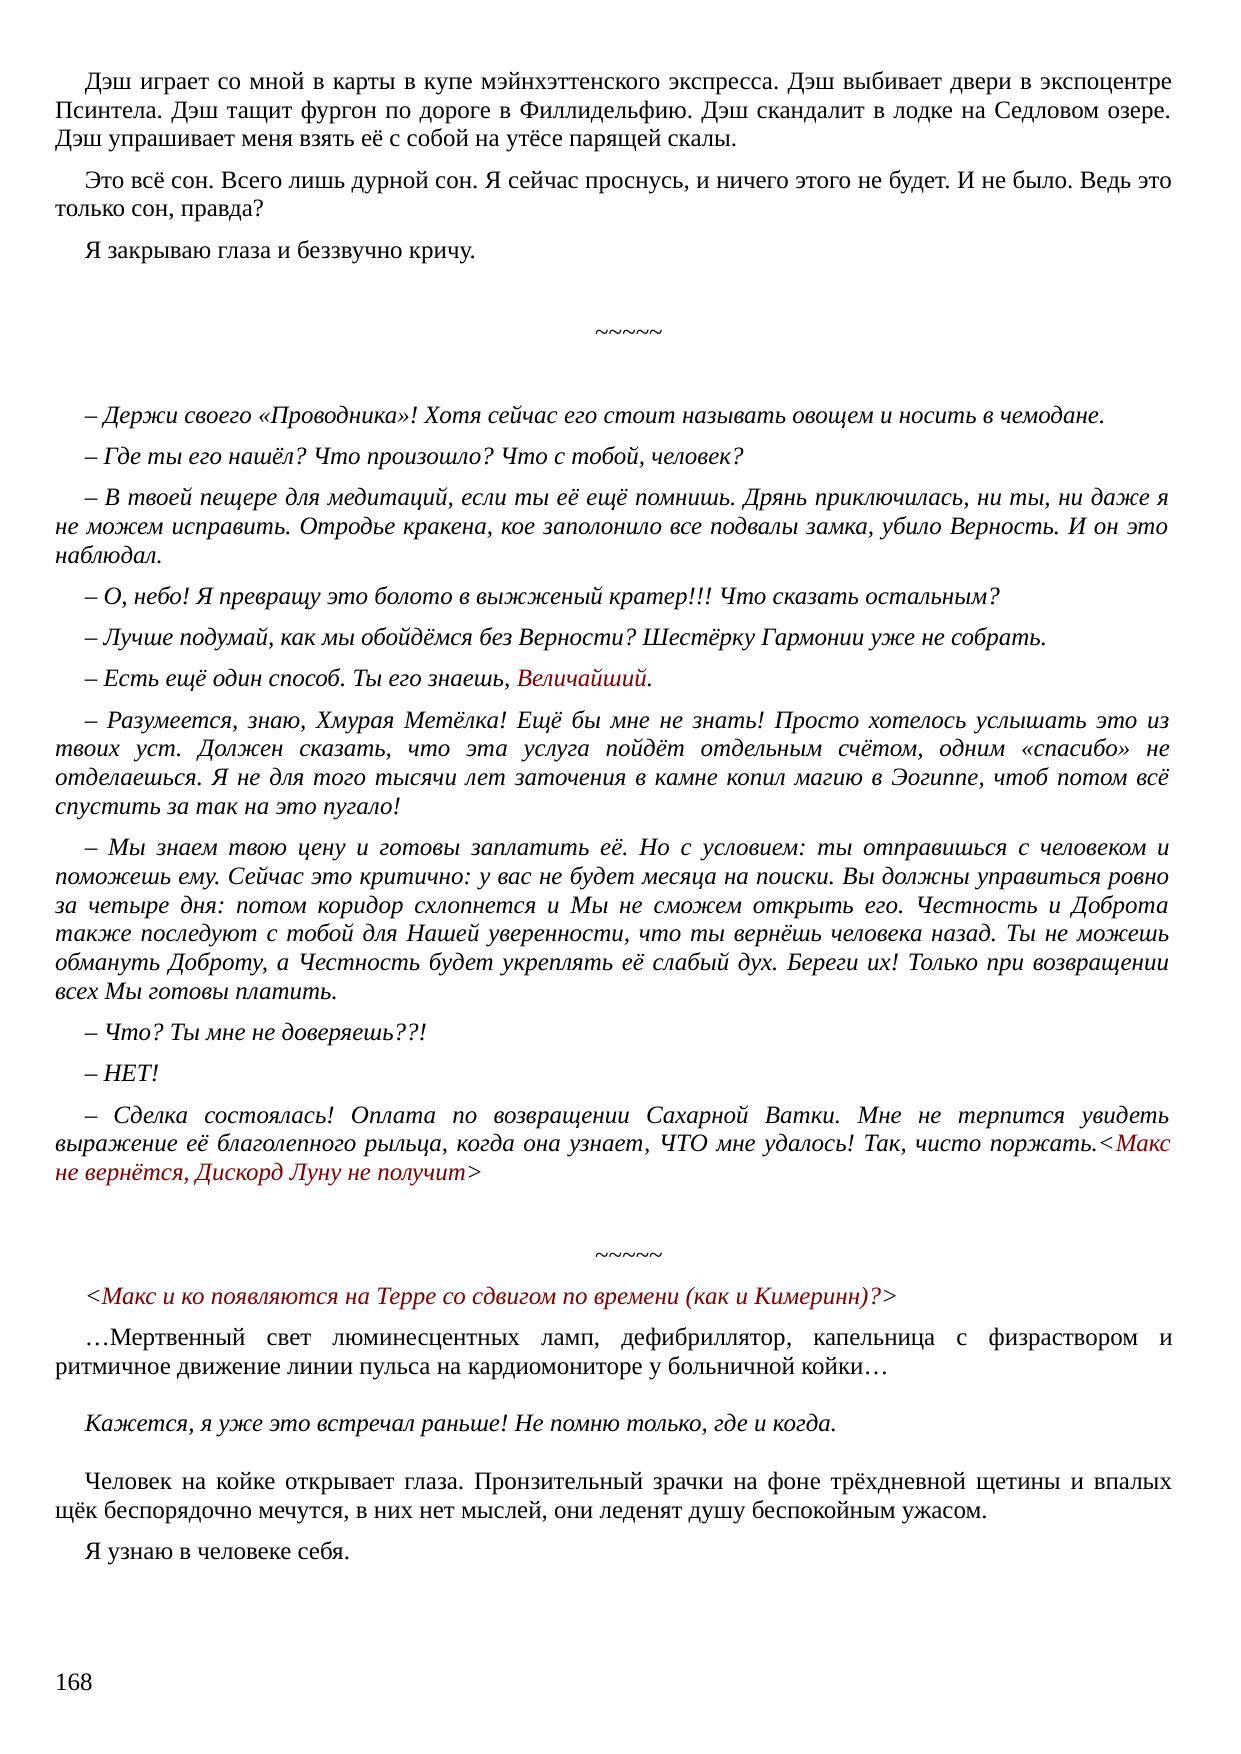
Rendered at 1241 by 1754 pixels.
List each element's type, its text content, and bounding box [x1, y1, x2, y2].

text <Макс и ко появляются на Терре со сдвигом по времени (как и Кимеринн)?> [55, 1281, 1173, 1310]
text – НЕТ! [55, 1058, 1173, 1087]
text – Держи своего «Проводника»! Хотя сейчас его стоит называть овощем и носить в чемодане. [55, 400, 1173, 428]
text ~~~~~ [55, 317, 1173, 346]
text ~~~~~ [55, 1240, 1173, 1268]
text Я узнаю в человеке себя. [55, 1536, 1173, 1565]
text Кажется, я уже это встречал раньше! Не помню только, где и когда. [55, 1408, 1173, 1437]
text – Разумеется, знаю, Хмурая Метёлка! Ещё бы мне не знать! Просто хотелось услышать это из твоих уст. Должен сказать, что эта услуга пойдёт отдельным счётом, одним «спасибо» не отделаешься. Я не для того тысячи лет заточения в камне копил магию в Эогиппе, чтоб потом всё спустить за так на это пугало! [55, 705, 1173, 820]
text Я закрываю глаза и беззвучно кричу. [55, 235, 1173, 263]
text – Где ты его нашёл? Что произошло? Что с тобой, человек? [55, 441, 1173, 470]
text Человек на койке открывает глаза. Пронзительный зрачки на фоне трёхдневной щетины и впалых щёк беспорядочно мечутся, в них нет мыслей, они леденят душу беспокойным ужасом. [55, 1466, 1173, 1523]
text Дэш играет со мной в карты в купе мэйнхэттенского экспресса. Дэш выбивает двери в экспоцентре Псинтела. Дэш тащит фургон по дороге в Филлидельфию. Дэш скандалит в лодке на Седловом озере. Дэш упрашивает меня взять её с собой на утёсе парящей скалы. [55, 66, 1173, 152]
text – Что? Ты мне не доверяешь??! [55, 1017, 1173, 1046]
text …Мертвенный свет люминесцентных ламп, дефибриллятор, капельница с физраствором и ритмичное движение линии пульса на кардиомониторе у больничной койки… [55, 1322, 1173, 1380]
text – Есть ещё один способ. Ты его знаешь, Величайший. [55, 663, 1173, 692]
text – Сделка состоялась! Оплата по возвращении Сахарной Ватки. Мне не терпится увидеть выражение её благолепного рыльца, когда она узнает, ЧТО мне удалось! Так, чисто поржать.<Макс не вернётся, Дискорд Луну не получит> [55, 1100, 1173, 1186]
text – В твоей пещере для медитаций, если ты её ещё помнишь. Дрянь приключилась, ни ты, ни даже я не можем исправить. Отродье кракена, кое заполонило все подвалы замка, убило Верность. И он это наблюдал. [55, 482, 1173, 568]
text – Лучше подумай, как мы обойдёмся без Верности? Шестёрку Гармонии уже не собрать. [55, 622, 1173, 651]
text – О, небо! Я превращу это болото в выжженый кратер!!! Что сказать остальным? [55, 581, 1173, 610]
text Это всё сон. Всего лишь дурной сон. Я сейчас проснусь, и ничего этого не будет. И не было. Ведь это только сон, правда? [55, 165, 1173, 222]
text – Мы знаем твою цену и готовы заплатить её. Но с условием: ты отправишься с человеком и поможешь ему. Сейчас это критично: у вас не будет месяца на поиски. Вы должны управиться ровно за четыре дня: потом коридор схлопнется и Мы не сможем открыть его. Честность и Доброта также последуют с тобой для Нашей уверенности, что ты вернёшь человека назад. Ты не можешь обмануть Доброту, а Честность будет укреплять её слабый дух. Береги их! Только при возвращении всех Мы готовы платить. [55, 832, 1173, 1005]
